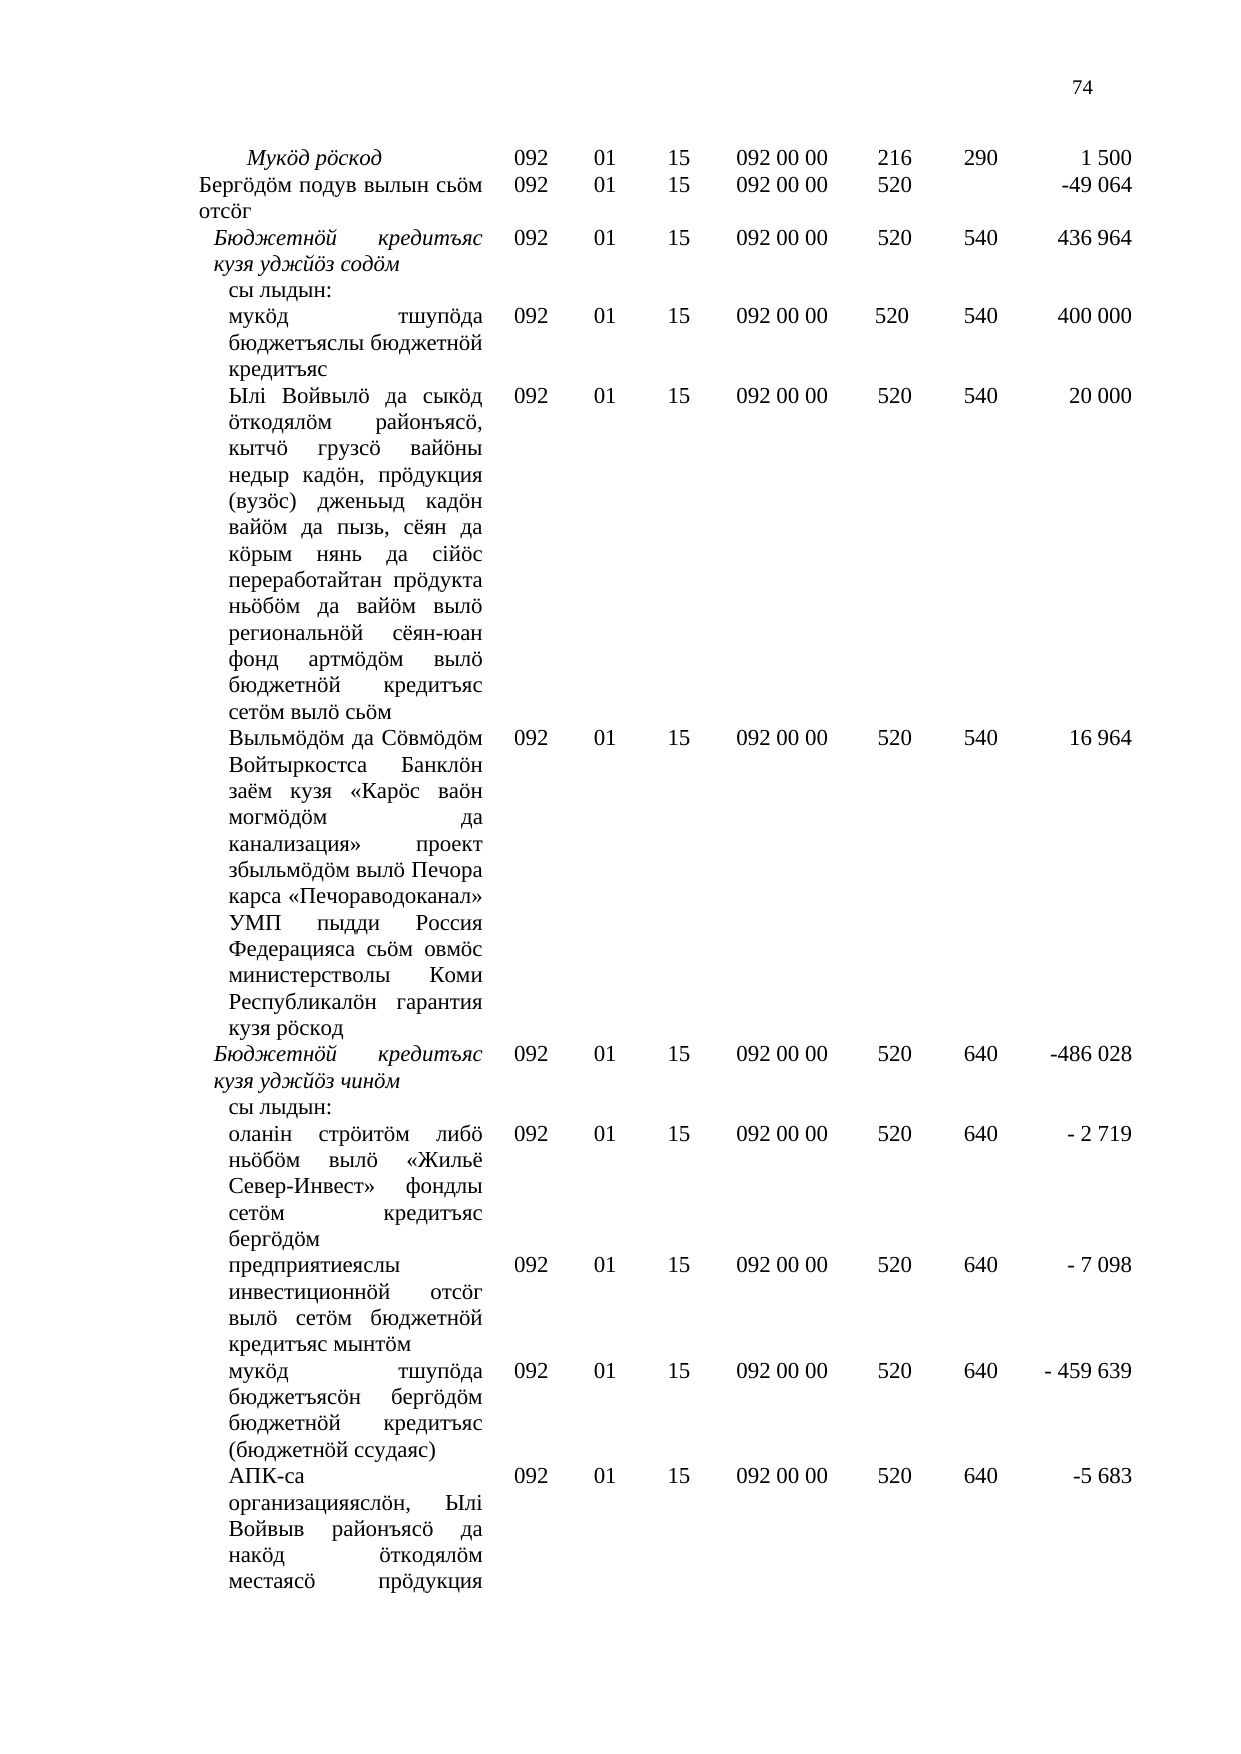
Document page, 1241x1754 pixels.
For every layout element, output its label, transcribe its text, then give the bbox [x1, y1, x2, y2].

table_cell 520 [849, 1041, 941, 1093]
table_cell предприятиеяслы инвестиционнöй отсöг вылö сетöм бюджетнöй кредитъяс мынтöм [188, 1251, 494, 1357]
table_cell 520 [849, 1462, 941, 1594]
table_cell 16 964 [1021, 724, 1143, 1041]
table_cell 092 [494, 1462, 568, 1594]
table_cell [1143, 1357, 1193, 1462]
table_cell [494, 1093, 568, 1119]
table_cell [494, 118, 568, 144]
table_cell 092 [494, 171, 568, 223]
table_cell 520 [849, 724, 941, 1041]
table_cell [568, 118, 642, 144]
table_cell [1143, 1120, 1193, 1251]
table_cell 520 [849, 382, 941, 724]
table_cell [1143, 382, 1193, 724]
table_cell 01 [568, 145, 642, 171]
table_cell 092 00 00 [716, 303, 848, 382]
table_cell 092 00 00 [716, 382, 848, 724]
table_cell сы лыдын: [188, 1093, 494, 1119]
table_cell [1143, 724, 1193, 1041]
table_cell - 7 098 [1021, 1251, 1143, 1357]
table_cell 092 [494, 303, 568, 382]
table_cell [941, 118, 1021, 144]
table_cell 520 [849, 1251, 941, 1357]
table_cell [716, 1093, 848, 1119]
table_cell [1143, 118, 1193, 144]
table_cell 436 964 [1021, 224, 1143, 276]
table_cell 216 [849, 145, 941, 171]
table_cell 640 [941, 1251, 1021, 1357]
table_cell 15 [642, 1041, 716, 1093]
table_cell 540 [941, 303, 1021, 382]
table_cell 15 [642, 224, 716, 276]
table_cell 01 [568, 1462, 642, 1594]
table_cell 092 00 00 [716, 224, 848, 276]
table_cell [849, 1093, 941, 1119]
table_cell 400 000 [1021, 303, 1143, 382]
table_cell [188, 118, 494, 144]
table_cell [642, 1093, 716, 1119]
table_cell мукöд тшупöда бюджетъясöн бергöдöм бюджетнöй кредитъяс (бюджетнöй ссудаяс) [188, 1357, 494, 1462]
table_cell 20 000 [1021, 382, 1143, 724]
table_cell [1021, 1093, 1143, 1119]
table_cell 092 00 00 [716, 1041, 848, 1093]
table_cell [941, 1093, 1021, 1119]
table_cell 092 [494, 224, 568, 276]
table_cell 15 [642, 1462, 716, 1594]
table_cell 290 [941, 145, 1021, 171]
table_cell 540 [941, 224, 1021, 276]
table_cell [941, 171, 1021, 223]
table_cell 1 500 [1021, 145, 1143, 171]
table_cell 15 [642, 303, 716, 382]
table_cell 01 [568, 1357, 642, 1462]
table_cell [716, 276, 848, 303]
table_cell Бюджетнöй кредитъяс кузя уджйöз содöм [188, 224, 494, 276]
table_cell - 459 639 [1021, 1357, 1143, 1462]
table_cell [941, 276, 1021, 303]
table_cell 640 [941, 1462, 1021, 1594]
table_cell 01 [568, 1120, 642, 1251]
table_cell -486 028 [1021, 1041, 1143, 1093]
table_cell [1021, 118, 1143, 144]
table_cell АПК-са организацияяслöн, Ылi Войвыв районъясö да накöд öткодялöм местаясö прöдукция [188, 1462, 494, 1594]
table_cell [1143, 1093, 1193, 1119]
table_cell 01 [568, 1251, 642, 1357]
table_cell [1143, 1251, 1193, 1357]
table_cell [1021, 276, 1143, 303]
table_cell [494, 276, 568, 303]
table_cell 15 [642, 1120, 716, 1251]
table_cell 092 00 00 [716, 1251, 848, 1357]
table_cell 092 00 00 [716, 171, 848, 223]
table_cell Бергöдöм подув вылын сьöм отсöг [188, 171, 494, 223]
table_cell [716, 118, 848, 144]
table_cell [1143, 276, 1193, 303]
table_cell 520 [849, 1120, 941, 1251]
table_cell [568, 1093, 642, 1119]
table_cell Бюджетнöй кредитъяс кузя уджйöз чинöм [188, 1041, 494, 1093]
table_cell 520 [849, 303, 941, 382]
table_cell 092 00 00 [716, 1357, 848, 1462]
table_cell 01 [568, 724, 642, 1041]
table_cell [849, 276, 941, 303]
table_cell [1143, 303, 1193, 382]
table_cell 01 [568, 382, 642, 724]
table_cell 15 [642, 1251, 716, 1357]
table_cell 15 [642, 382, 716, 724]
table_cell 520 [849, 171, 941, 223]
table_cell 092 [494, 382, 568, 724]
table_cell 092 [494, 1251, 568, 1357]
table_cell -5 683 [1021, 1462, 1143, 1594]
table_cell 092 [494, 1041, 568, 1093]
table_cell - 2 719 [1021, 1120, 1143, 1251]
table_cell Выльмöдöм да Сöвмöдöм Войтыркостса Банклöн заём кузя «Карöс ваöн могмöдöм да канализация» проект збыльмöдöм вылö Печора карса «Печораводоканал» УМП пыдди Россия Федерацияса сьöм овмöс министерстволы Коми Республикалöн гарантия кузя рöскод [188, 724, 494, 1041]
table_cell Мукöд рöскод [188, 145, 494, 171]
table_cell 640 [941, 1041, 1021, 1093]
table_cell [1143, 1462, 1193, 1594]
table_cell 520 [849, 224, 941, 276]
table_cell 092 00 00 [716, 145, 848, 171]
table_cell 520 [849, 1357, 941, 1462]
table_cell 01 [568, 171, 642, 223]
table_cell [568, 276, 642, 303]
table_cell 092 [494, 145, 568, 171]
table_cell 092 00 00 [716, 1120, 848, 1251]
table_cell 640 [941, 1357, 1021, 1462]
table_cell 540 [941, 382, 1021, 724]
table_cell Ылi Войвылö да сыкöд öткодялöм районъясö, кытчö грузсö вайöны недыр кадöн, прöдукция (вузöс) дженьыд кадöн вайöм да пызь, сёян да кöрым нянь да сiйöс переработайтан прöдукта ньöбöм да вайöм вылö региональнöй сёян-юан фонд артмöдöм вылö бюджетнöй кредитъяс сетöм вылö сьöм [188, 382, 494, 724]
table_cell [642, 276, 716, 303]
table_cell 092 [494, 724, 568, 1041]
table_cell [849, 118, 941, 144]
table_cell [642, 118, 716, 144]
table_cell [1143, 145, 1193, 171]
table_cell оланiн стрöитöм либö ньöбöм вылö «Жильё Север-Инвест» фондлы сетöм кредитъяс бергöдöм [188, 1120, 494, 1251]
table_cell 15 [642, 145, 716, 171]
table_cell мукöд тшупöда бюджетъяслы бюджетнöй кредитъяс [188, 303, 494, 382]
table_cell 540 [941, 724, 1021, 1041]
table_cell 15 [642, 171, 716, 223]
table_cell 092 00 00 [716, 1462, 848, 1594]
table_cell 01 [568, 1041, 642, 1093]
table_cell -49 064 [1021, 171, 1143, 223]
table_cell сы лыдын: [188, 276, 494, 303]
table_cell 01 [568, 303, 642, 382]
table_cell 01 [568, 224, 642, 276]
table_cell 092 [494, 1120, 568, 1251]
table_cell 15 [642, 724, 716, 1041]
table_cell 15 [642, 1357, 716, 1462]
table_cell 092 00 00 [716, 724, 848, 1041]
table_cell [1143, 171, 1193, 223]
table_cell 092 [494, 1357, 568, 1462]
table_cell 640 [941, 1120, 1021, 1251]
table_cell [1143, 224, 1193, 276]
table_cell [1143, 1041, 1193, 1093]
